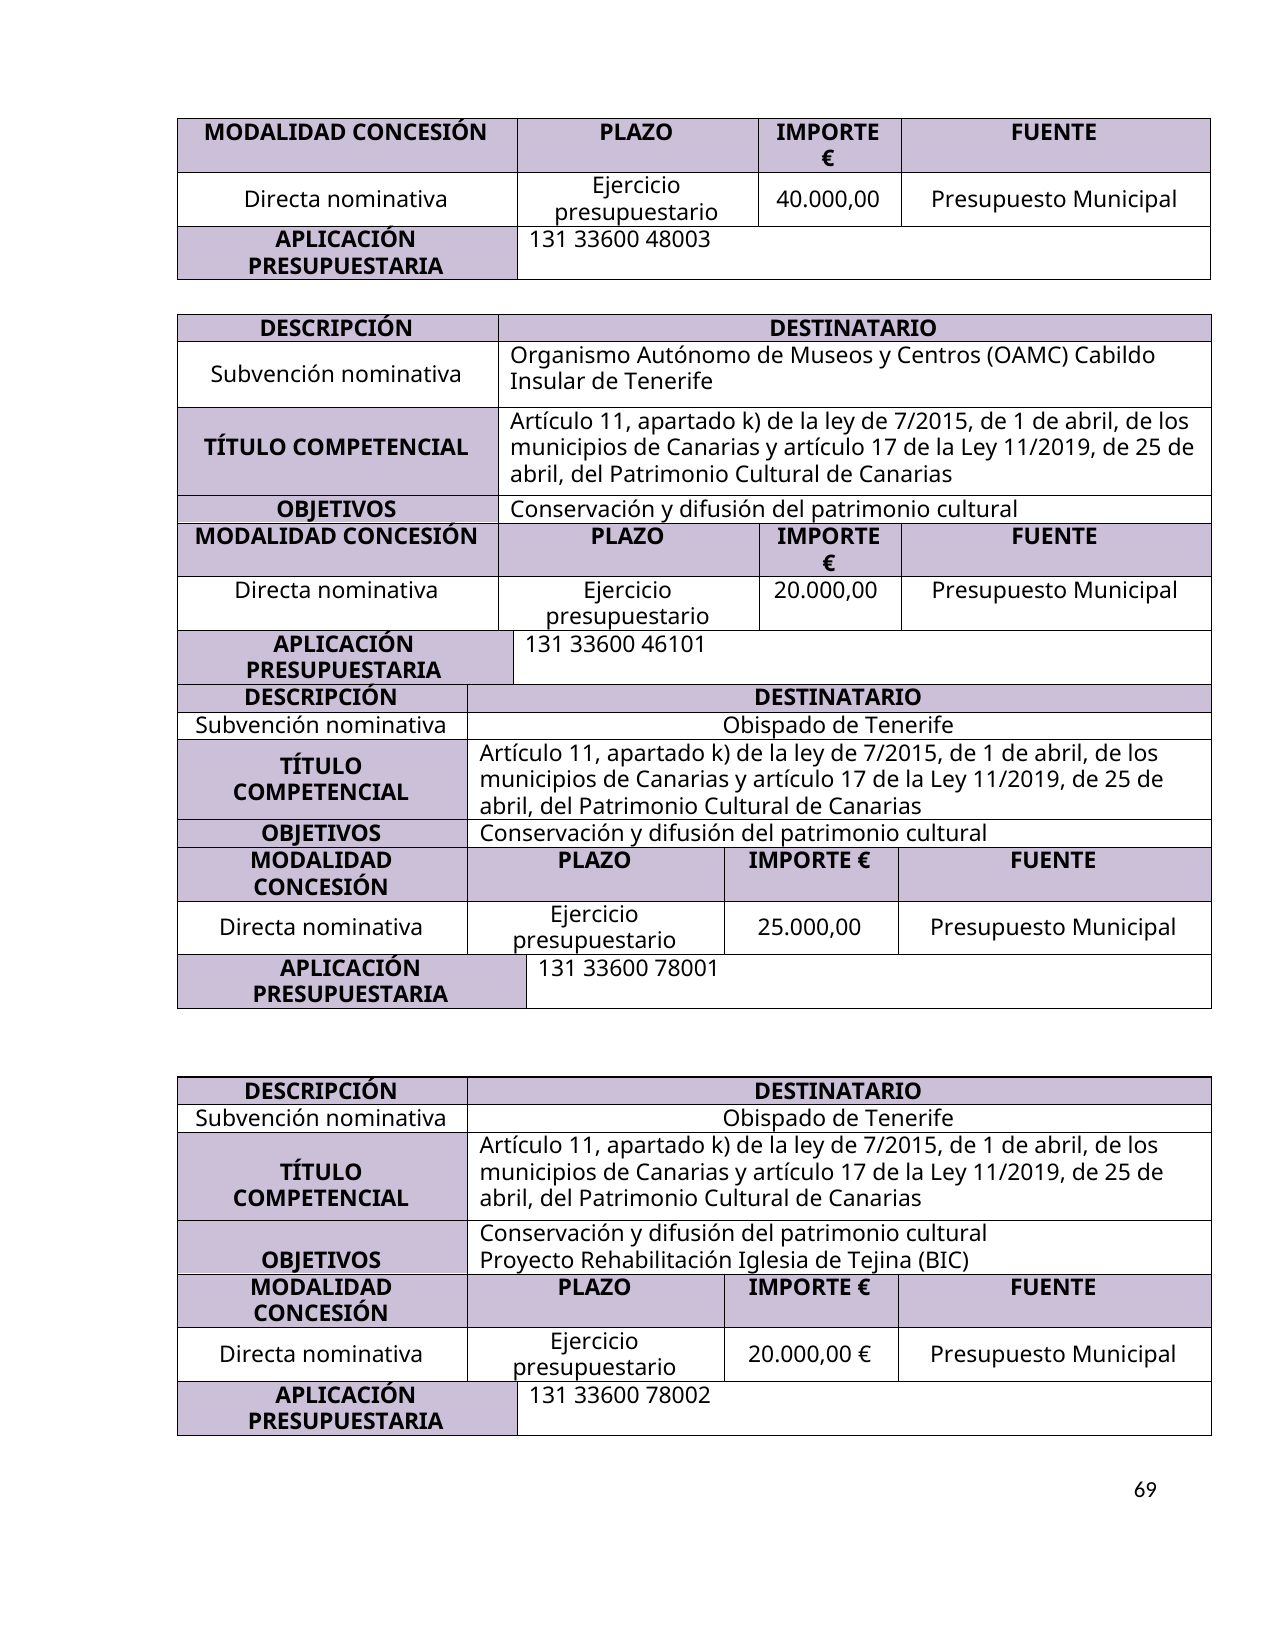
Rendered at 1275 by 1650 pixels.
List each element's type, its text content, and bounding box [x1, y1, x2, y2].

table_cell MODALIDAD CONCESIÓN [178, 119, 517, 172]
table_cell Organismo Autónomo de Museos y Centros (OAMC) Cabildo Insular de Tenerife [499, 342, 1211, 407]
table_cell Subvención nominativa [178, 1105, 467, 1132]
table_cell Artículo 11, apartado k) de la ley de 7/2015, de 1 de abril, de los municipios de Canarias y artículo 17 de la Ley 11/2019, de 25 de abril, del Patrimonio Cultural de Canarias [468, 740, 1211, 819]
table_cell Obispado de Tenerife [468, 1105, 1211, 1132]
table_cell Conservación y difusión del patrimonio cultural [468, 820, 1211, 847]
table_cell MODALIDAD CONCESIÓN [178, 524, 498, 576]
table_header [177, 1436, 473, 1462]
table_cell APLICACIÓN PRESUPUESTARIA [178, 955, 526, 1008]
table_cell Ejercicio presupuestario [468, 1328, 724, 1381]
table_cell IMPORTE € [760, 524, 901, 576]
table_cell PLAZO [468, 848, 724, 901]
table_header [473, 1436, 1206, 1462]
table_cell APLICACIÓN PRESUPUESTARIA [178, 1382, 517, 1435]
table_cell APLICACIÓN PRESUPUESTARIA [178, 227, 517, 279]
table_cell OBJETIVOS [178, 820, 467, 847]
table_cell Presupuesto Municipal [902, 577, 1211, 630]
table_cell FUENTE [902, 119, 1210, 172]
table_cell Directa nominativa [178, 1328, 467, 1381]
table_cell Ejercicio presupuestario [499, 577, 759, 630]
table_cell TÍTULO COMPETENCIAL [178, 408, 498, 495]
table_cell 131 33600 48003 [518, 227, 1210, 279]
table_cell Subvención nominativa [178, 342, 498, 407]
table_cell Presupuesto Municipal [902, 173, 1210, 226]
table_cell 131 33600 78002 [518, 1382, 1211, 1435]
table_cell Artículo 11, apartado k) de la ley de 7/2015, de 1 de abril, de los municipios de Canarias y artículo 17 de la Ley 11/2019, de 25 de abril, del Patrimonio Cultural de Canarias [468, 1133, 1211, 1220]
table_cell FUENTE [899, 1275, 1211, 1327]
table_cell Conservación y difusión del patrimonio cultural Proyecto Rehabilitación Iglesia de Tejina (BIC) [468, 1221, 1211, 1273]
table_cell IMPORTE € [725, 1275, 898, 1327]
table_cell Presupuesto Municipal [899, 1328, 1211, 1381]
table_cell 25.000,00 [725, 902, 898, 954]
table_cell PLAZO [499, 524, 759, 576]
table_cell DESTINATARIO [468, 685, 1211, 712]
table_cell TÍTULO COMPETENCIAL [178, 740, 467, 819]
table_cell PLAZO [468, 1275, 724, 1327]
table_header DESTINATARIO [499, 315, 1211, 341]
table_cell IMPORTE € [725, 848, 898, 901]
table_cell FUENTE [899, 848, 1211, 901]
table_header DESTINATARIO [468, 1078, 1211, 1104]
table_cell 40.000,00 [759, 173, 901, 226]
table_cell MODALIDAD CONCESIÓN [178, 848, 467, 901]
table_cell Directa nominativa [178, 577, 498, 630]
table_cell MODALIDAD CONCESIÓN [178, 1275, 467, 1327]
table_cell 20.000,00 [760, 577, 901, 630]
table_cell OBJETIVOS [178, 1221, 467, 1273]
table_cell 131 33600 46101 [514, 631, 1211, 684]
table_cell APLICACIÓN PRESUPUESTARIA [178, 631, 513, 684]
table_cell Obispado de Tenerife [468, 713, 1211, 739]
table_cell Directa nominativa [178, 902, 467, 954]
table_cell Subvención nominativa [178, 713, 467, 739]
table_cell OBJETIVOS [178, 496, 498, 522]
table_cell IMPORTE € [759, 119, 901, 172]
table_cell Ejercicio presupuestario [518, 173, 758, 226]
table_cell Conservación y difusión del patrimonio cultural [499, 496, 1211, 522]
table_cell Presupuesto Municipal [899, 902, 1211, 954]
table_cell PLAZO [518, 119, 758, 172]
table_cell Ejercicio presupuestario [468, 902, 724, 954]
table_cell DESCRIPCIÓN [178, 685, 467, 712]
table_cell 20.000,00 € [725, 1328, 898, 1381]
table_cell Directa nominativa [178, 173, 517, 226]
table_header DESCRIPCIÓN [178, 315, 498, 341]
table_cell Artículo 11, apartado k) de la ley de 7/2015, de 1 de abril, de los municipios de Canarias y artículo 17 de la Ley 11/2019, de 25 de abril, del Patrimonio Cultural de Canarias [499, 408, 1211, 495]
table_header DESCRIPCIÓN [178, 1078, 467, 1104]
table_cell TÍTULO COMPETENCIAL [178, 1133, 467, 1220]
table_cell FUENTE [902, 524, 1211, 576]
table_cell 131 33600 78001 [527, 955, 1211, 1008]
